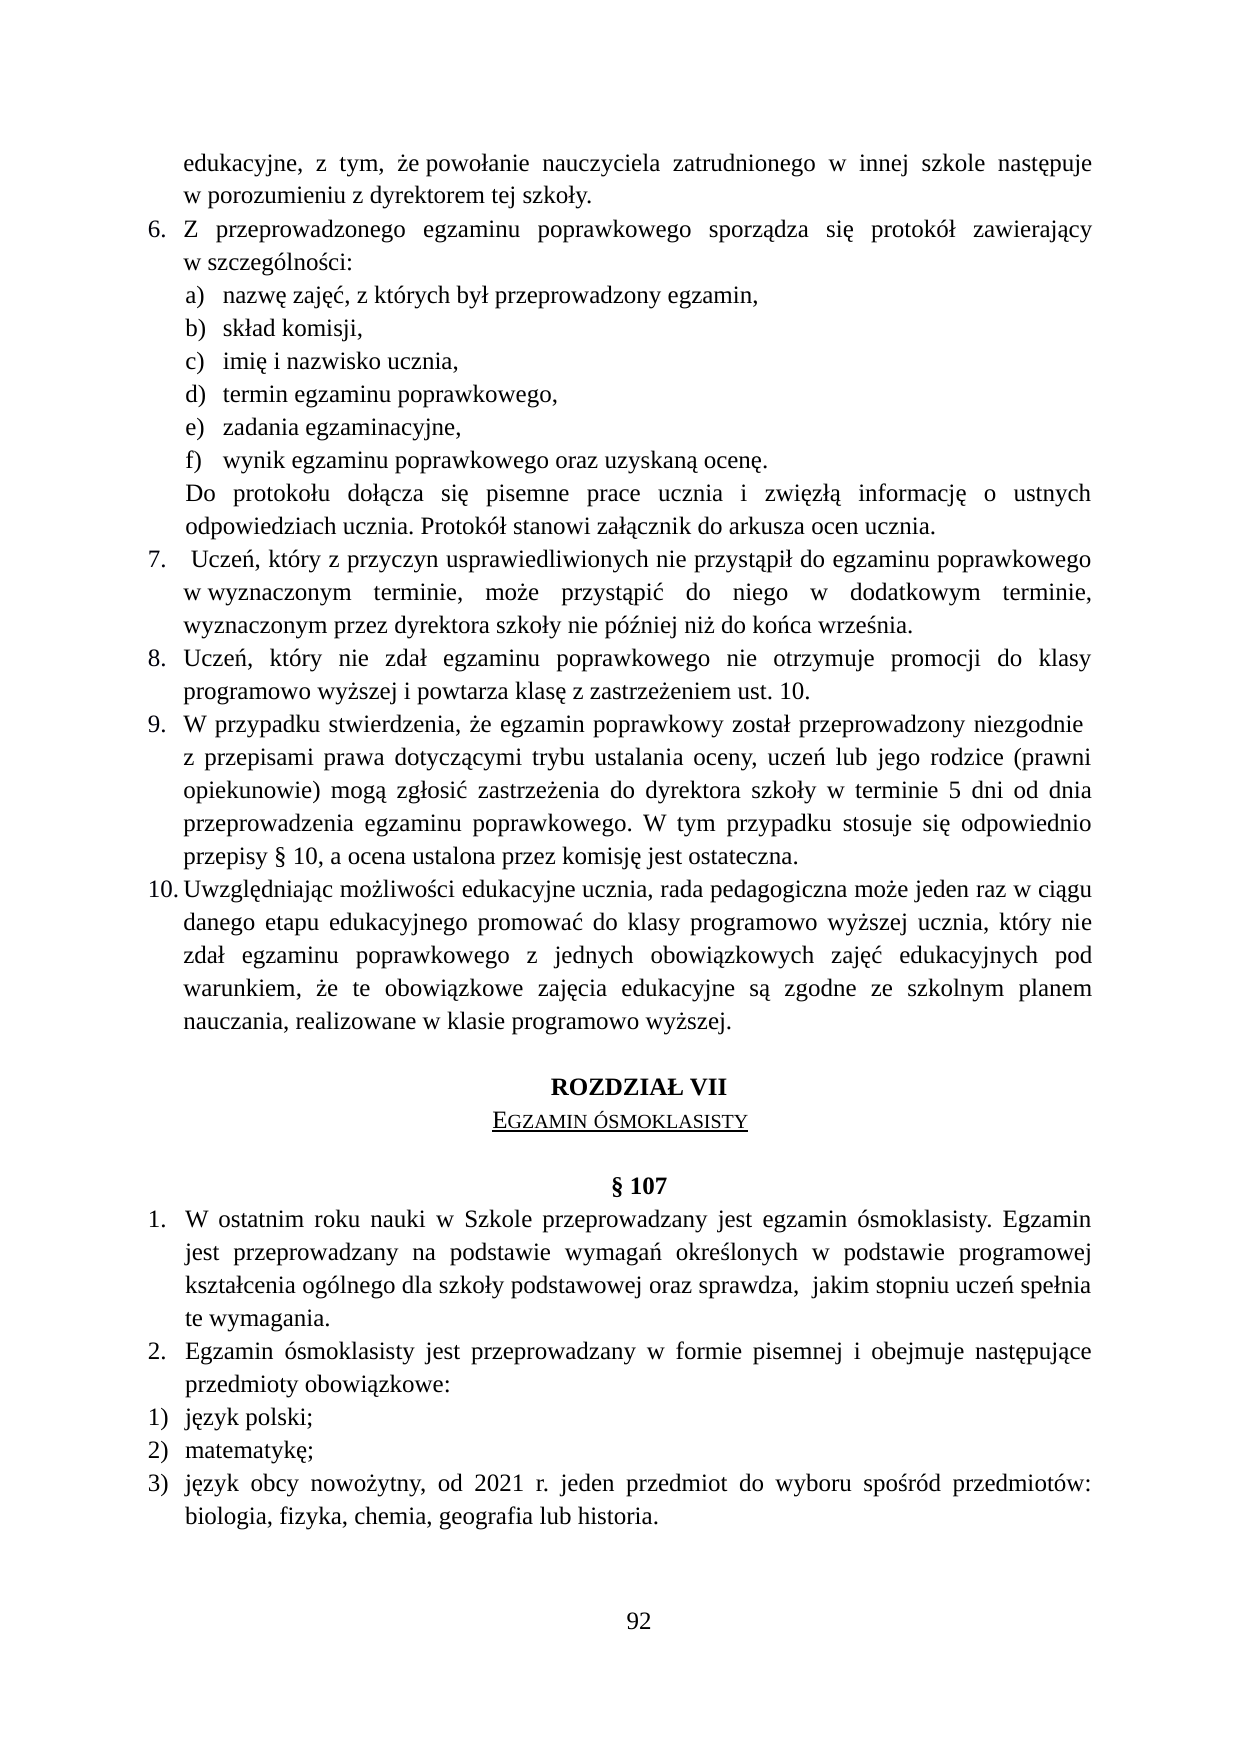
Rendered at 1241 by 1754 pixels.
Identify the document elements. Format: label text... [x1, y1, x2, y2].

list imię i nazwisko ucznia, [185, 346, 1093, 374]
list Uczeń, który z przyczyn usprawiedliwionych nie przystąpił do egzaminu poprawkowego w wyznaczonym terminie, może przystąpić do niego w dodatkowym terminie, wyznaczonym przez dyrektora szkoły nie później niż do końca września. [148, 544, 1093, 639]
list nazwę zajęć, z których był przeprowadzony egzamin, [185, 280, 1093, 308]
list matematykę; [148, 1435, 1093, 1464]
list wynik egzaminu poprawkowego oraz uzyskaną ocenę. [185, 445, 1093, 473]
list zadania egzaminacyjne, [185, 412, 1093, 441]
text Egzamin ósmoklasisty [148, 1105, 1093, 1134]
text ROZDZIAŁ VII [148, 1072, 1093, 1101]
text § 107 [148, 1171, 1093, 1200]
list Egzamin ósmoklasisty jest przeprowadzany w formie pisemnej i obejmuje następujące przedmioty obowiązkowe: [148, 1336, 1093, 1398]
text Do protokołu dołącza się pisemne prace ucznia i zwięzłą informację o ustnych odpowiedziach ucznia. Protokół stanowi załącznik do arkusza ocen ucznia. [185, 478, 1093, 539]
list termin egzaminu poprawkowego, [185, 379, 1093, 407]
list skład komisji, [185, 313, 1093, 341]
list W przypadku stwierdzenia, że egzamin poprawkowy został przeprowadzony niezgodnie z przepisami prawa dotyczącymi trybu ustalania oceny, uczeń lub jego rodzice (prawni opiekunowie) mogą zgłosić zastrzeżenia do dyrektora szkoły w terminie 5 dni od dnia przeprowadzenia egzaminu poprawkowego. W tym przypadku stosuje się odpowiednio przepisy § 10, a ocena ustalona przez komisję jest ostateczna. [148, 709, 1093, 870]
list język polski; [148, 1402, 1093, 1431]
list edukacyjne, z tym, że powołanie nauczyciela zatrudnionego w innej szkole następuje w porozumieniu z dyrektorem tej szkoły. [148, 148, 1093, 209]
list Uwzględniając możliwości edukacyjne ucznia, rada pedagogiczna może jeden raz w ciągu danego etapu edukacyjnego promować do klasy programowo wyższej ucznia, który nie zdał egzaminu poprawkowego z jednych obowiązkowych zajęć edukacyjnych pod warunkiem, że te obowiązkowe zajęcia edukacyjne są zgodne ze szkolnym planem nauczania, realizowane w klasie programowo wyższej. [148, 874, 1093, 1035]
list W ostatnim roku nauki w Szkole przeprowadzany jest egzamin ósmoklasisty. Egzamin jest przeprowadzany na podstawie wymagań określonych w podstawie programowej kształcenia ogólnego dla szkoły podstawowej oraz sprawdza, jakim stopniu uczeń spełnia te wymagania. [148, 1204, 1093, 1332]
list Z przeprowadzonego egzaminu poprawkowego sporządza się protokół zawierający w szczególności: [148, 214, 1093, 275]
list Uczeń, który nie zdał egzaminu poprawkowego nie otrzymuje promocji do klasy programowo wyższej i powtarza klasę z zastrzeżeniem ust. 10. [148, 643, 1093, 705]
list język obcy nowożytny, od 2021 r. jeden przedmiot do wyboru spośród przedmiotów: biologia, fizyka, chemia, geografia lub historia. [148, 1468, 1093, 1530]
